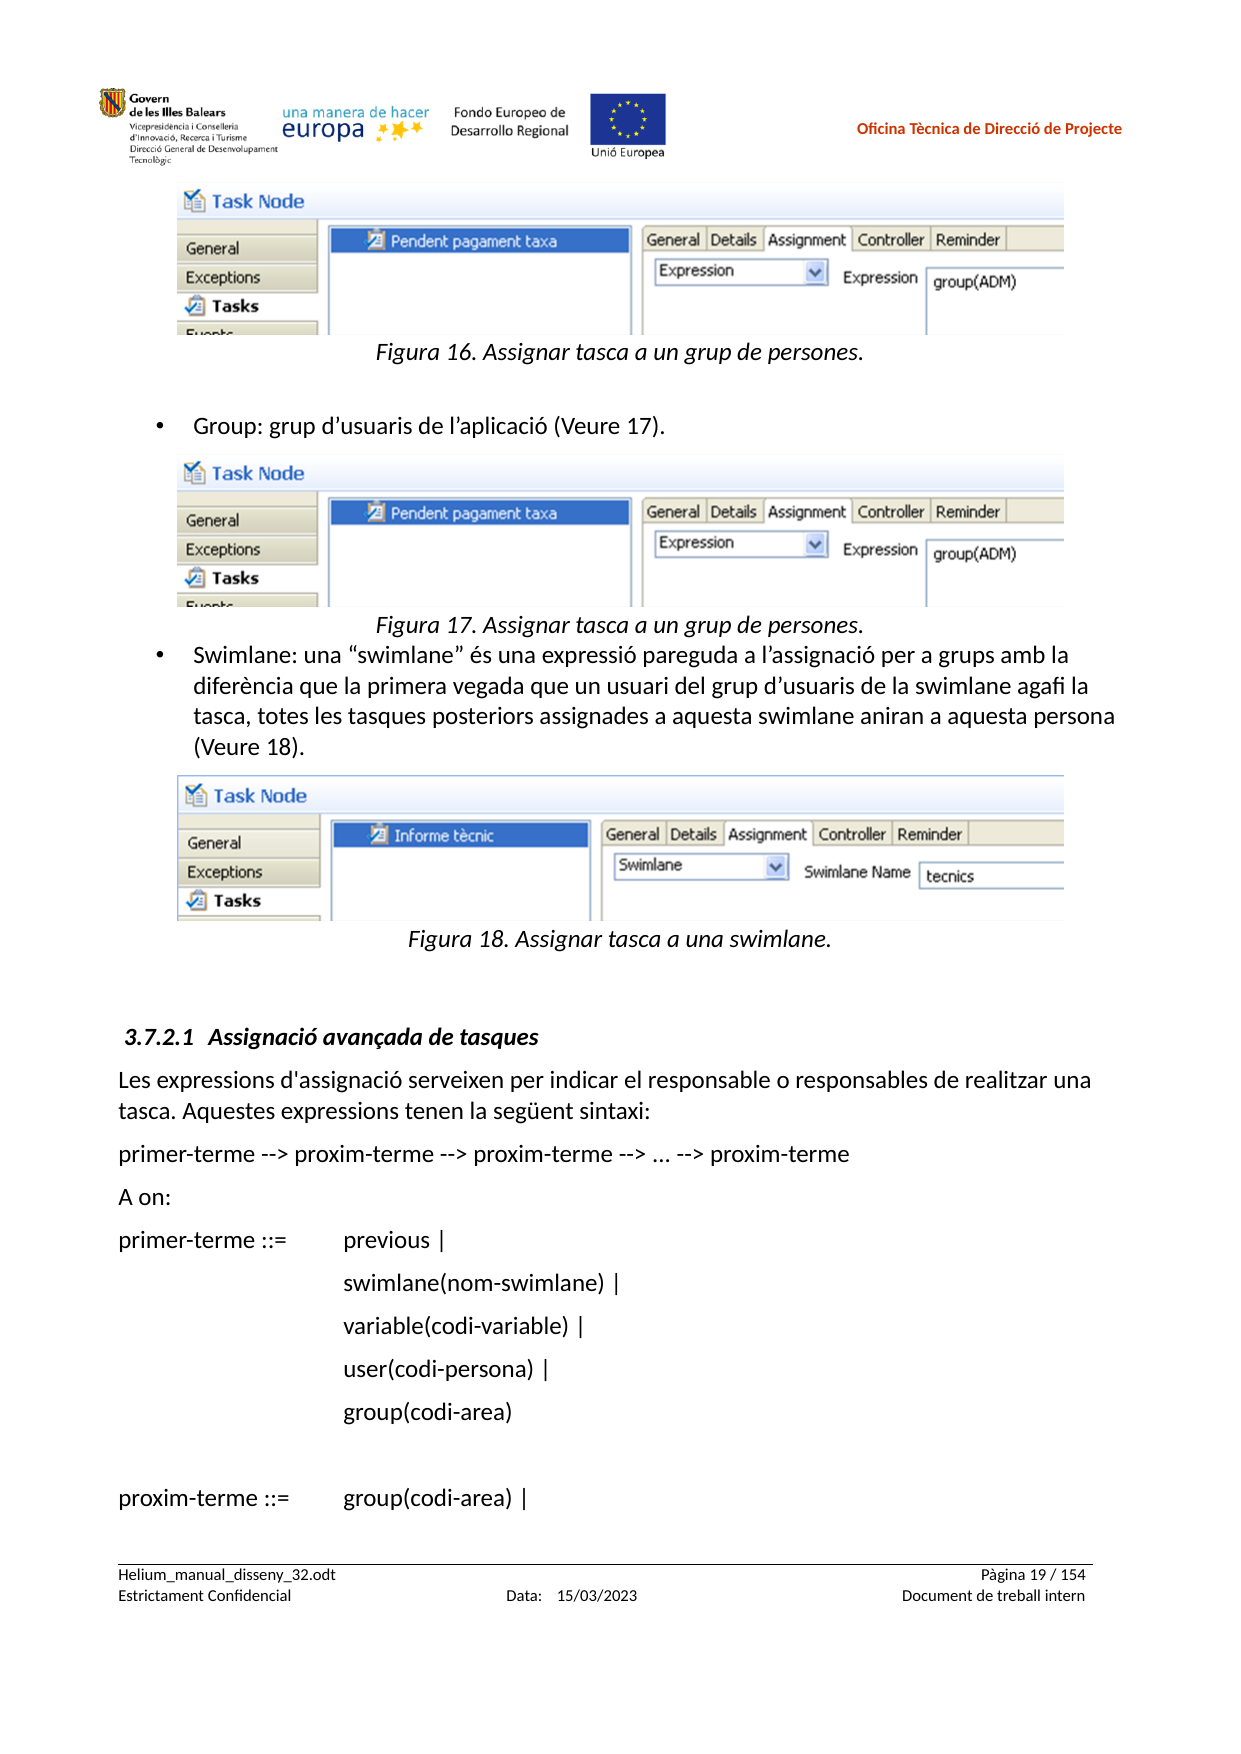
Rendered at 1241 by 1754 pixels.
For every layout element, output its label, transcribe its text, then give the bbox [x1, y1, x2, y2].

text user(codi-persona) | [118, 1353, 1122, 1383]
text swimlane(nom-swimlane) | [118, 1267, 1122, 1297]
text Les expressions d'assignació serveixen per indicar el responsable o responsables de realitzar una tasca. Aquestes expressions tenen la següent sintaxi: [118, 1064, 1122, 1125]
text variable(codi-variable) | [118, 1310, 1122, 1340]
text primer-terme --> proxim-terme --> proxim-terme --> ... --> proxim-terme [118, 1138, 1122, 1168]
list Figura 17. Assignar tasca a un grup de persones. [175, 609, 1065, 639]
picture [99, 87, 668, 166]
text Figura 18. Assignar tasca a una swimlane. [175, 923, 1065, 953]
picture [175, 452, 1065, 609]
text A on: [118, 1181, 1122, 1211]
text primer-terme ::= previous | [118, 1224, 1122, 1254]
list Swimlane: una “swimlane” és una expressió pareguda a l’assignació per a grups amb la diferència que la primera vegada que un usuari del grup d’usuaris de la swimlane agafi la tasca, totes les tasques posteriors assignades a aquesta swimlane aniran a aquesta persona (Veure 18). [156, 440, 1122, 761]
text proxim-terme ::= group(codi-area) | [118, 1482, 1122, 1512]
subtitle Assignació avançada de tasques [118, 1021, 1122, 1052]
picture [175, 773, 1065, 923]
text Figura 16. Assignar tasca a un grup de persones. [175, 337, 1065, 367]
picture [175, 180, 1065, 337]
text group(codi-area) [118, 1396, 1122, 1426]
list Group: grup d’usuaris de l’aplicació (Veure 17). [156, 410, 1122, 440]
